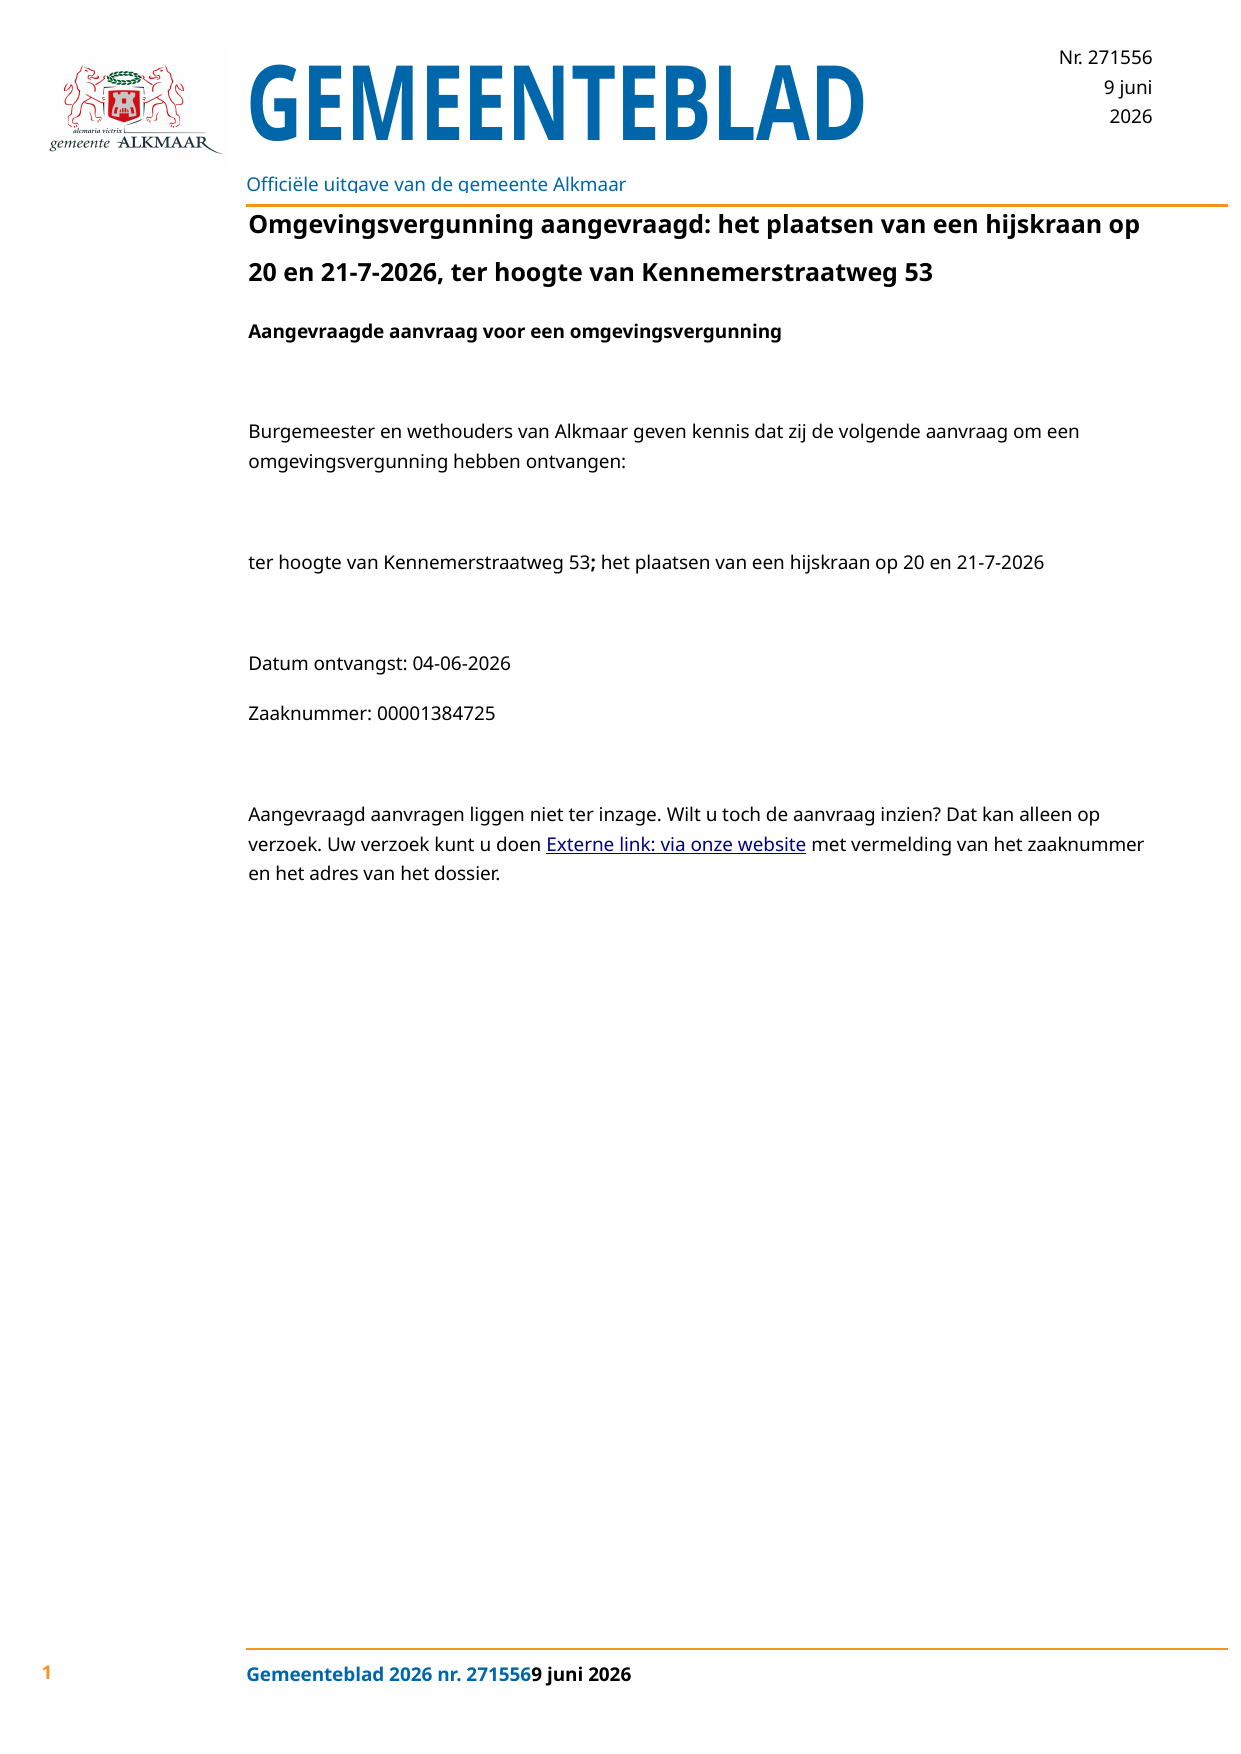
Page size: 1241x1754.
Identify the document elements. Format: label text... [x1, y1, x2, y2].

text Omgevingsvergunning aangevraagd: het plaatsen van een hijskraan op 20 en 21-7-2026, ter hoogte van Kennemerstraatweg 53 [248, 207, 1152, 288]
text Aangevraagd aanvragen liggen niet ter inzage. Wilt u toch de aanvraag inzien? Dat kan alleen op verzoek. Uw verzoek kunt u doen Externe link: via onze website met vermelding van het zaaknummer en het adres van het dossier. [248, 801, 1152, 886]
text Burgemeester en wethouders van Alkmaar geven kennis dat zij de volgende aanvraag om een omgevingsvergunning hebben ontvangen: [248, 419, 1152, 474]
picture [41, 47, 231, 172]
text Aangevraagde aanvraag voor een omgevingsvergunning [248, 318, 1152, 344]
text Zaaknummer: 00001384725 [248, 700, 1152, 726]
text Datum ontvangst: 04-06-2026 [248, 650, 1152, 676]
text ter hoogte van Kennemerstraatweg 53; het plaatsen van een hijskraan op 20 en 21-7-2026 [248, 549, 1152, 575]
